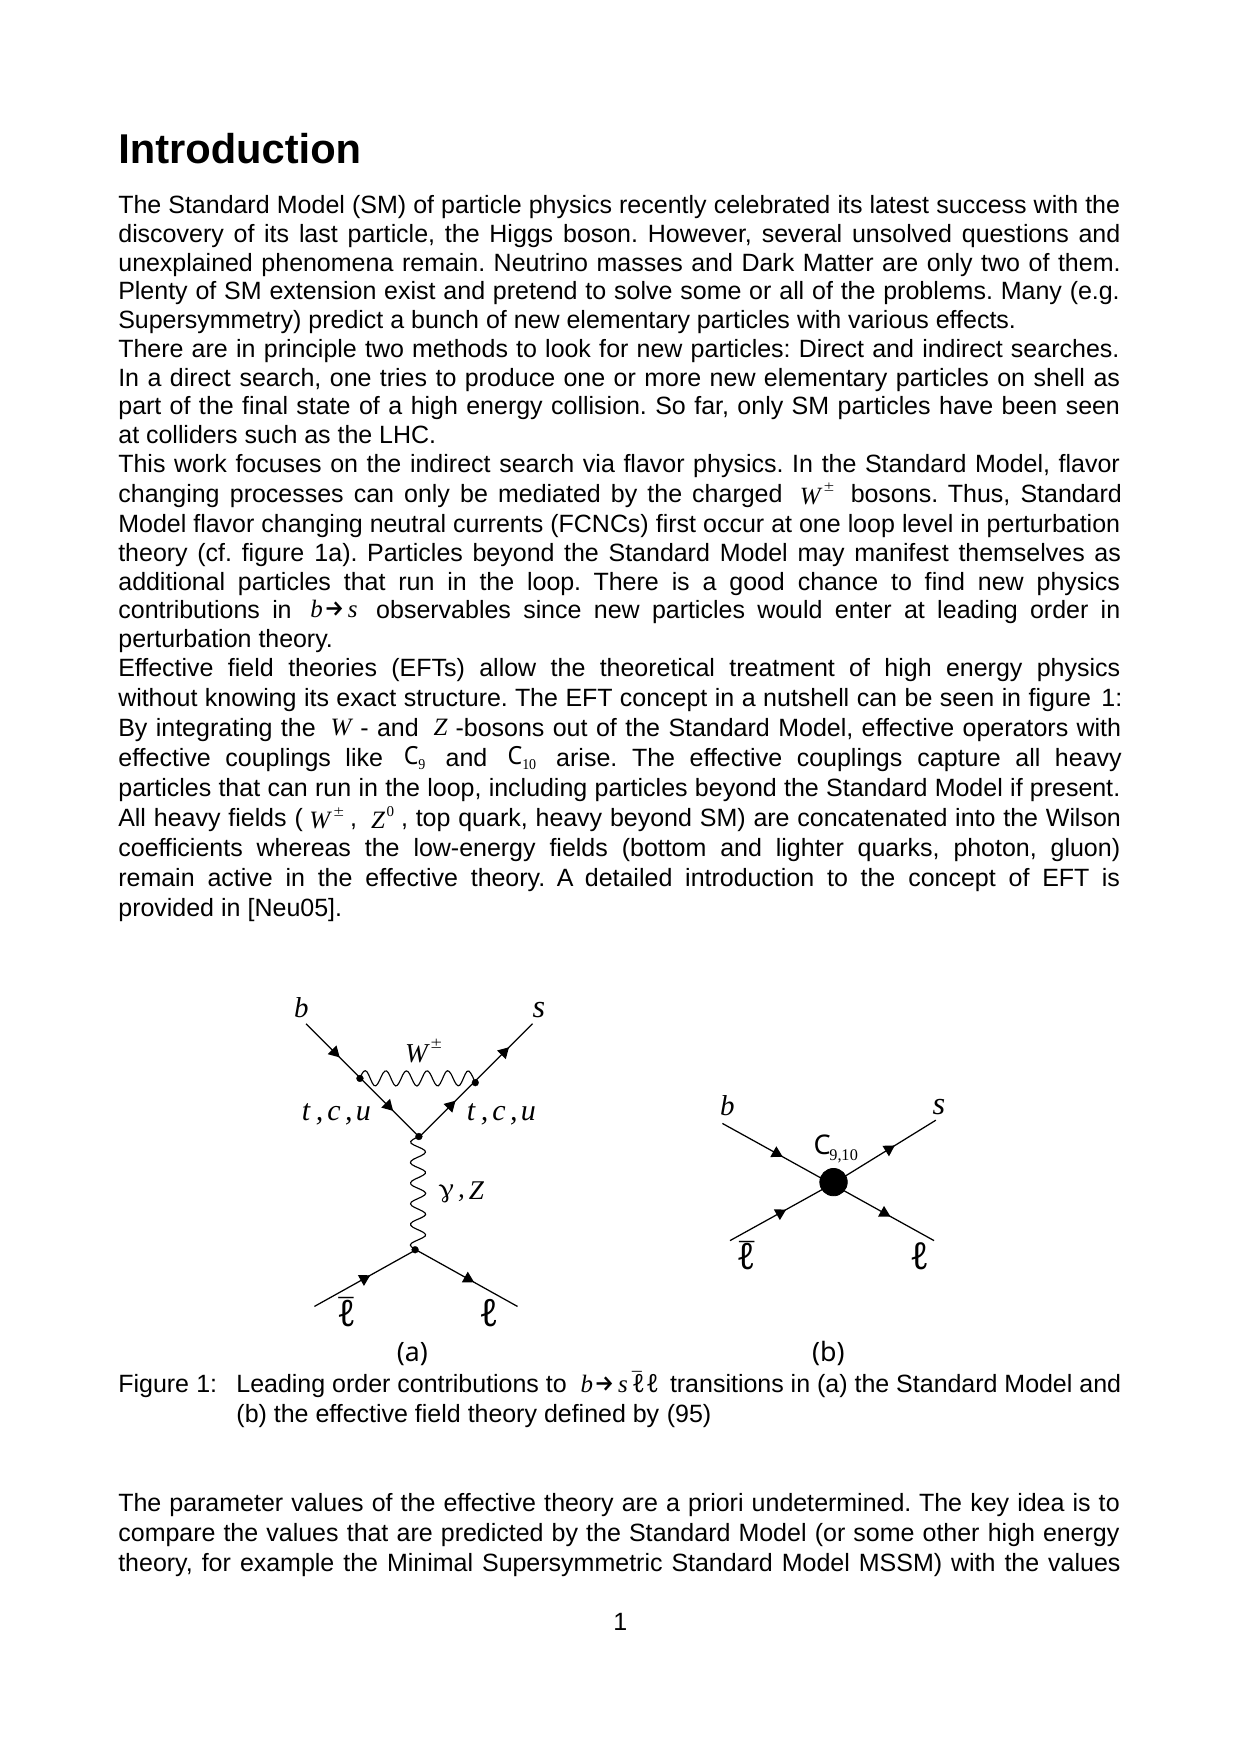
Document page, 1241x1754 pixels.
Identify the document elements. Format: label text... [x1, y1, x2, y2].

text This work focuses on the indirect search via flavor physics. In the Standard Model, flavor changing processes can only be mediated by the charged bosons. Thus, Standard Model flavor changing neutral currents (FCNCs) first occur at one loop level in perturbation theory (cf. figure 1a). Particles beyond the Standard Model may manifest themselves as additional particles that run in the loop. There is a good chance to find new physics contributions in observables since new particles would enter at leading order in perturbation theory. [118, 449, 1122, 653]
text The parameter values of the effective theory are a priori undetermined. The key idea is to compare the values that are predicted by the Standard Model (or some other high energy theory, for example the Minimal Supersymmetric Standard Model MSSM) with the values [118, 1487, 1122, 1577]
text The Standard Model (SM) of particle physics recently celebrated its latest success with the discovery of its last particle, the Higgs boson. However, several unsolved questions and unexplained phenomena remain. Neutrino masses and Dark Matter are only two of them. Plenty of SM extension exist and pretend to solve some or all of the problems. Many (e.g. Supersymmetry) predict a bunch of new elementary particles with various effects. [118, 190, 1122, 334]
text Introduction [118, 124, 1122, 172]
text There are in principle two methods to look for new particles: Direct and indirect searches. In a direct search, one tries to produce one or more new elementary particles on shell as part of the final state of a high energy collision. So far, only SM particles have been seen at colliders such as the LHC. [118, 334, 1122, 449]
text Effective field theories (EFTs) allow the theoretical treatment of high energy physics without knowing its exact structure. The EFT concept in a nutshell can be seen in figure 1: By integrating the - and -bosons out of the Standard Model, effective operators with effective couplings like and arise. The effective couplings capture all heavy particles that can run in the loop, including particles beyond the Standard Model if present. All heavy fields (, , top quark, heavy beyond SM) are concatenated into the Wilson coefficients whereas the low-energy fields (bottom and lighter quarks, photon, gluon) remain active in the effective theory. A detailed introduction to the concept of EFT is provided in [Neu05]. [118, 653, 1122, 923]
text Figure 1: Leading order contributions to transitions in (a) the Standard Model and (b) the effective field theory defined by (95) [118, 983, 1122, 1428]
